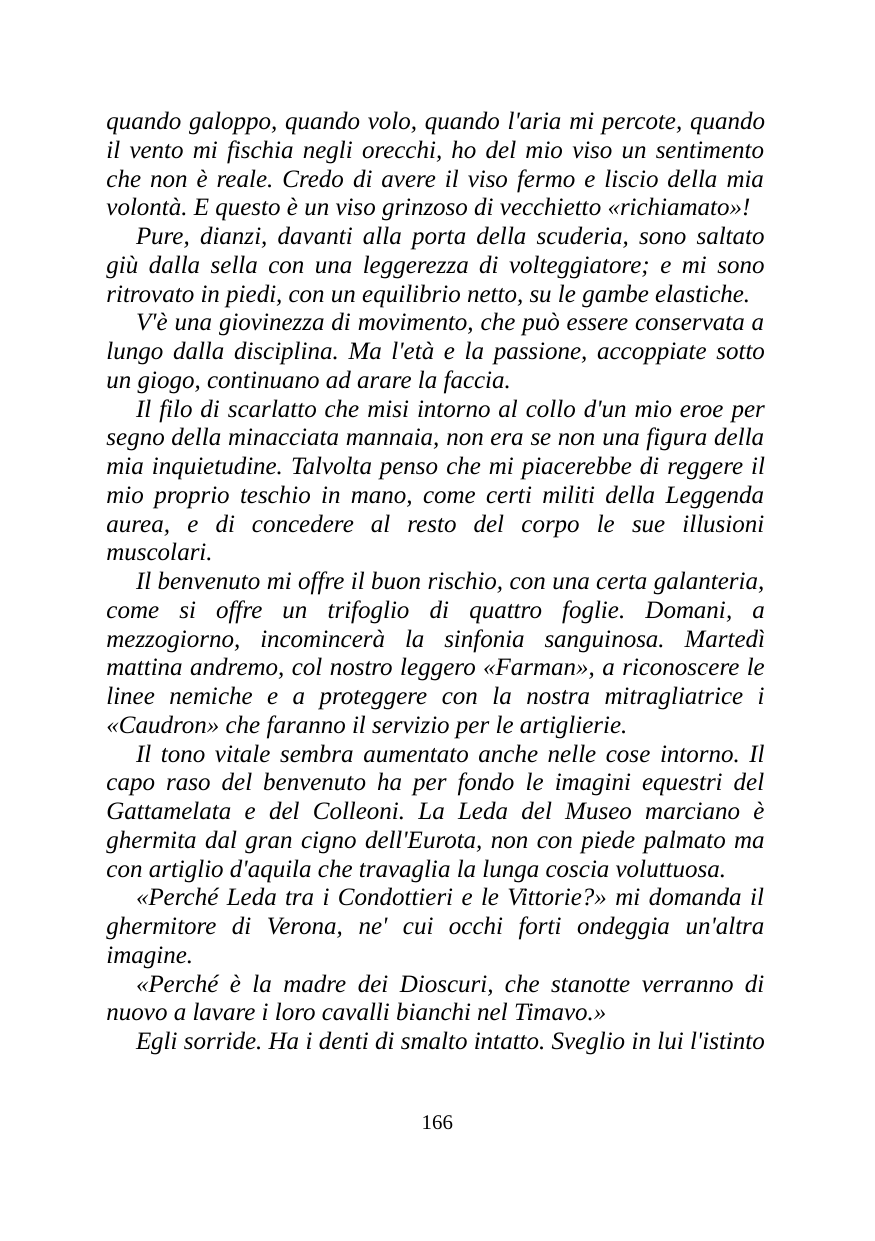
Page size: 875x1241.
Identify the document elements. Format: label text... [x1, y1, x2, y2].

text «Perché Leda tra i Condottieri e le Vittorie?» mi domanda il ghermitore di Verona, ne' cui occhi forti ondeggia un'altra imagine. [106, 882, 768, 969]
text Il tono vitale sembra aumentato anche nelle cose intorno. Il capo raso del benvenuto ha per fondo le imagini equestri del Gattamelata e del Colleoni. La Leda del Museo marciano è ghermita dal gran cigno dell'Eurota, non con piede palmato ma con artiglio d'aquila che travaglia la lunga coscia voluttuosa. [106, 739, 768, 882]
text Il benvenuto mi offre il buon rischio, con una certa galanteria, come si offre un trifoglio di quattro foglie. Domani, a mezzogiorno, incomincerà la sinfonia sanguinosa. Martedì mattina andremo, col nostro leggero «Farman», a riconoscere le linee nemiche e a proteggere con la nostra mitragliatrice i «Caudron» che faranno il servizio per le artiglierie. [106, 566, 768, 739]
text V'è una giovinezza di movimento, che può essere conservata a lungo dalla disciplina. Ma l'età e la passione, accoppiate sotto un giogo, continuano ad arare la faccia. [106, 307, 768, 394]
text quando galoppo, quando volo, quando l'aria mi percote, quando il vento mi fischia negli orecchi, ho del mio viso un sentimento che non è reale. Credo di avere il viso fermo e liscio della mia volontà. E questo è un viso grinzoso di vecchietto «richiamato»! [106, 106, 768, 221]
text Il filo di scarlatto che misi intorno al collo d'un mio eroe per segno della minacciata mannaia, non era se non una figura della mia inquietudine. Talvolta penso che mi piacerebbe di reggere il mio proprio teschio in mano, come certi militi della Leggenda aurea, e di concedere al resto del corpo le sue illusioni muscolari. [106, 394, 768, 566]
text «Perché è la madre dei Dioscuri, che stanotte verranno di nuovo a lavare i loro cavalli bianchi nel Timavo.» [106, 969, 768, 1026]
text Pure, dianzi, davanti alla porta della scuderia, sono saltato giù dalla sella con una leggerezza di volteggiatore; e mi sono ritrovato in piedi, con un equilibrio netto, su le gambe elastiche. [106, 221, 768, 307]
text Egli sorride. Ha i denti di smalto intatto. Sveglio in lui l'istinto [106, 1026, 768, 1055]
